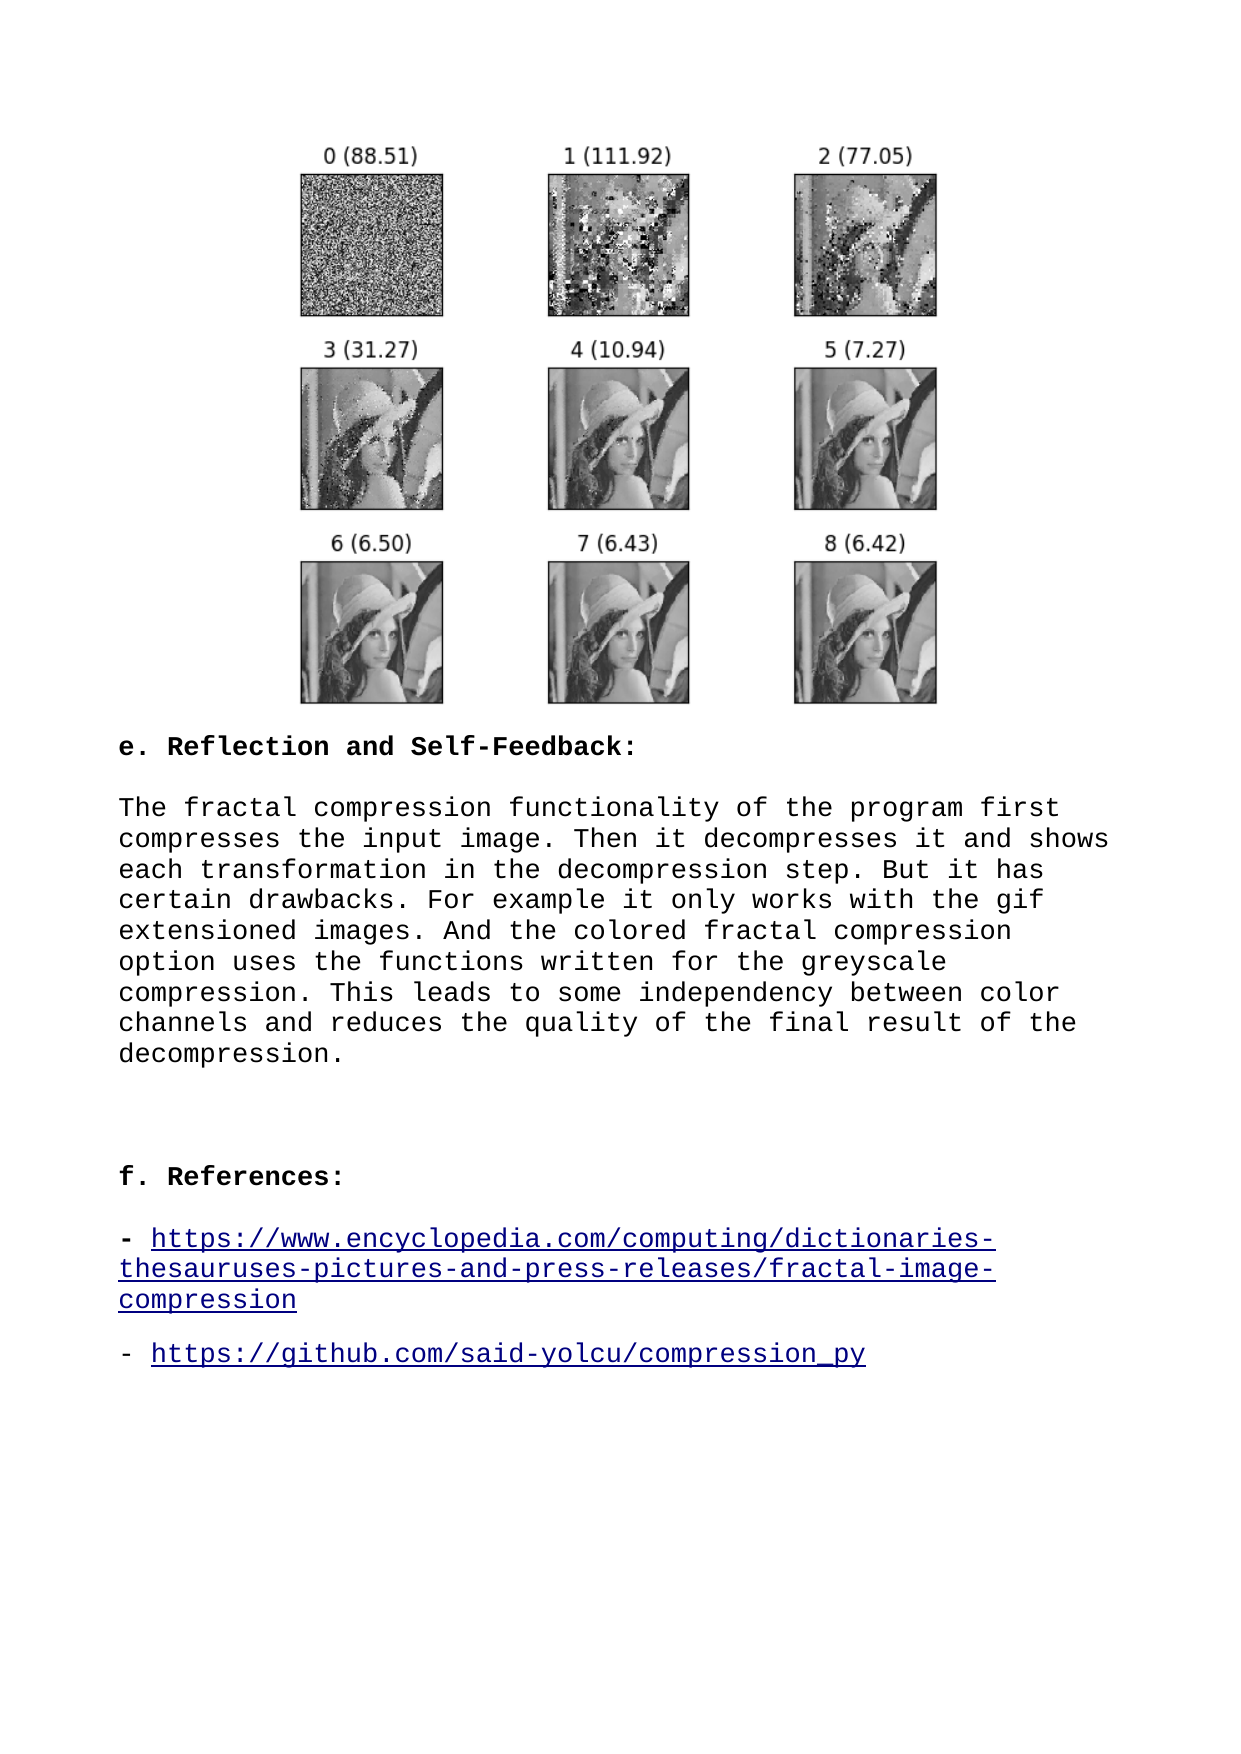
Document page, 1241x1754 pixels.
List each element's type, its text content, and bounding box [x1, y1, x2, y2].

text The fractal compression functionality of the program first compresses the input image. Then it decompresses it and shows each transformation in the decompression step. But it has certain drawbacks. For example it only works with the gif extensioned images. And the colored fractal compression option uses the functions written for the greyscale compression. This leads to some independency between color channels and reduces the quality of the final result of the decompression. [118, 794, 1122, 1071]
text e. Reflection and Self-Feedback: [118, 733, 1122, 763]
picture [272, 139, 963, 720]
text - https://github.com/said-yolcu/compression_py [118, 1340, 1122, 1371]
text - https://www.encyclopedia.com/computing/dictionaries-thesauruses-pictures-and-press-releases/fractal-image-compression [118, 1224, 1122, 1317]
text f. References: [118, 1163, 1122, 1194]
